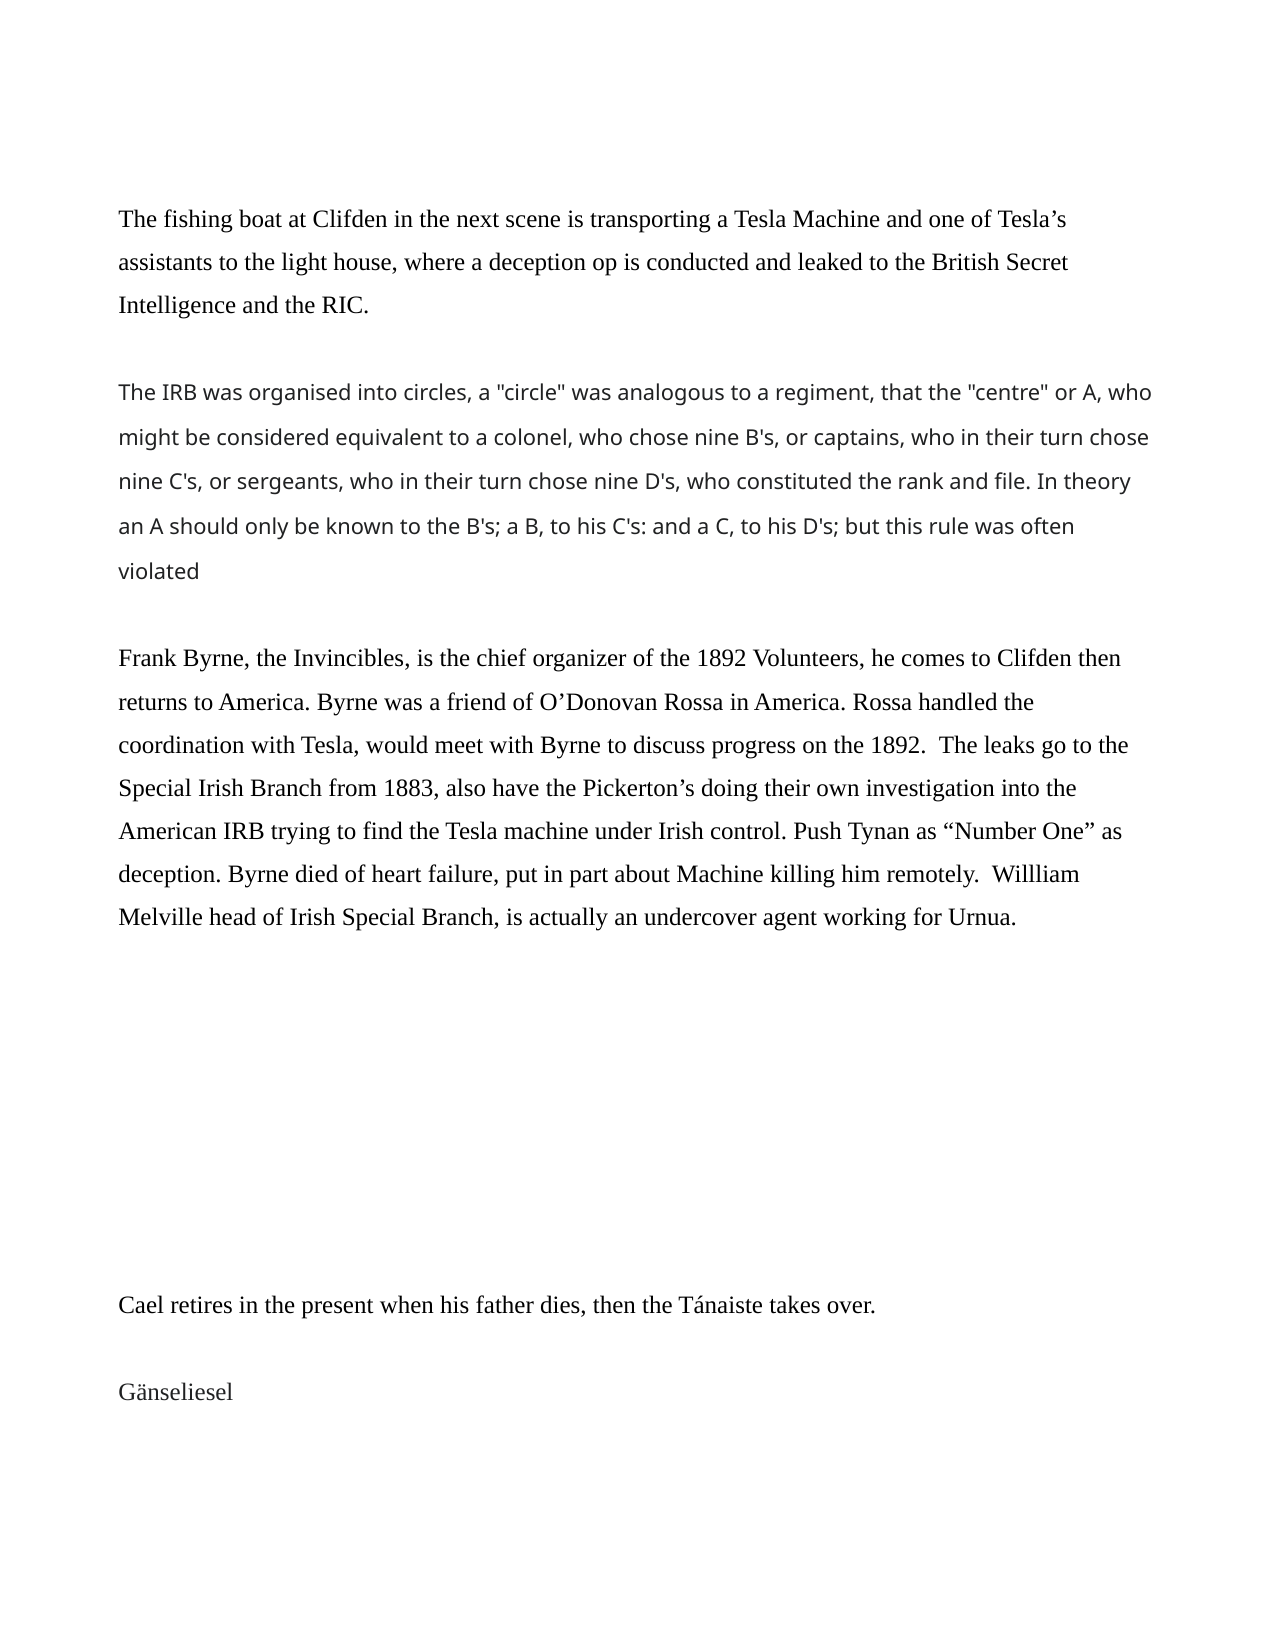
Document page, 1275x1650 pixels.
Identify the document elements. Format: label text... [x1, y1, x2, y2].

text Gänseliesel [118, 1377, 1157, 1448]
text The fishing boat at Clifden in the next scene is transporting a Tesla Machine and one of Tesla’s assistants to the light house, where a deception op is conducted and leaked to the British Secret Intelligence and the RIC. [118, 204, 1157, 319]
text Frank Byrne, the Invincibles, is the chief organizer of the 1892 Volunteers, he comes to Clifden then returns to America. Byrne was a friend of O’Donovan Rossa in America. Rossa handled the coordination with Tesla, would meet with Byrne to discuss progress on the 1892. The leaks go to the Special Irish Branch from 1883, also have the Pickerton’s doing their own investigation into the American IRB trying to find the Tesla machine under Irish control. Push Tynan as “Number One” as deception. Byrne died of heart failure, put in part about Machine killing him remotely. Willliam Melville head of Irish Special Branch, is actually an undercover agent working for Urnua. [118, 643, 1157, 931]
text Cael retires in the present when his father dies, then the Tánaiste takes over. [118, 1247, 1157, 1362]
text The IRB was organised into circles, a "circle" was analogous to a regiment, that the "centre" or A, who might be considered equivalent to a colonel, who chose nine B's, or captains, who in their turn chose nine C's, or sergeants, who in their turn chose nine D's, who constituted the rank and file. In theory an A should only be known to the B's; a B, to his C's: and a C, to his D's; but this rule was often violated [118, 377, 1157, 585]
